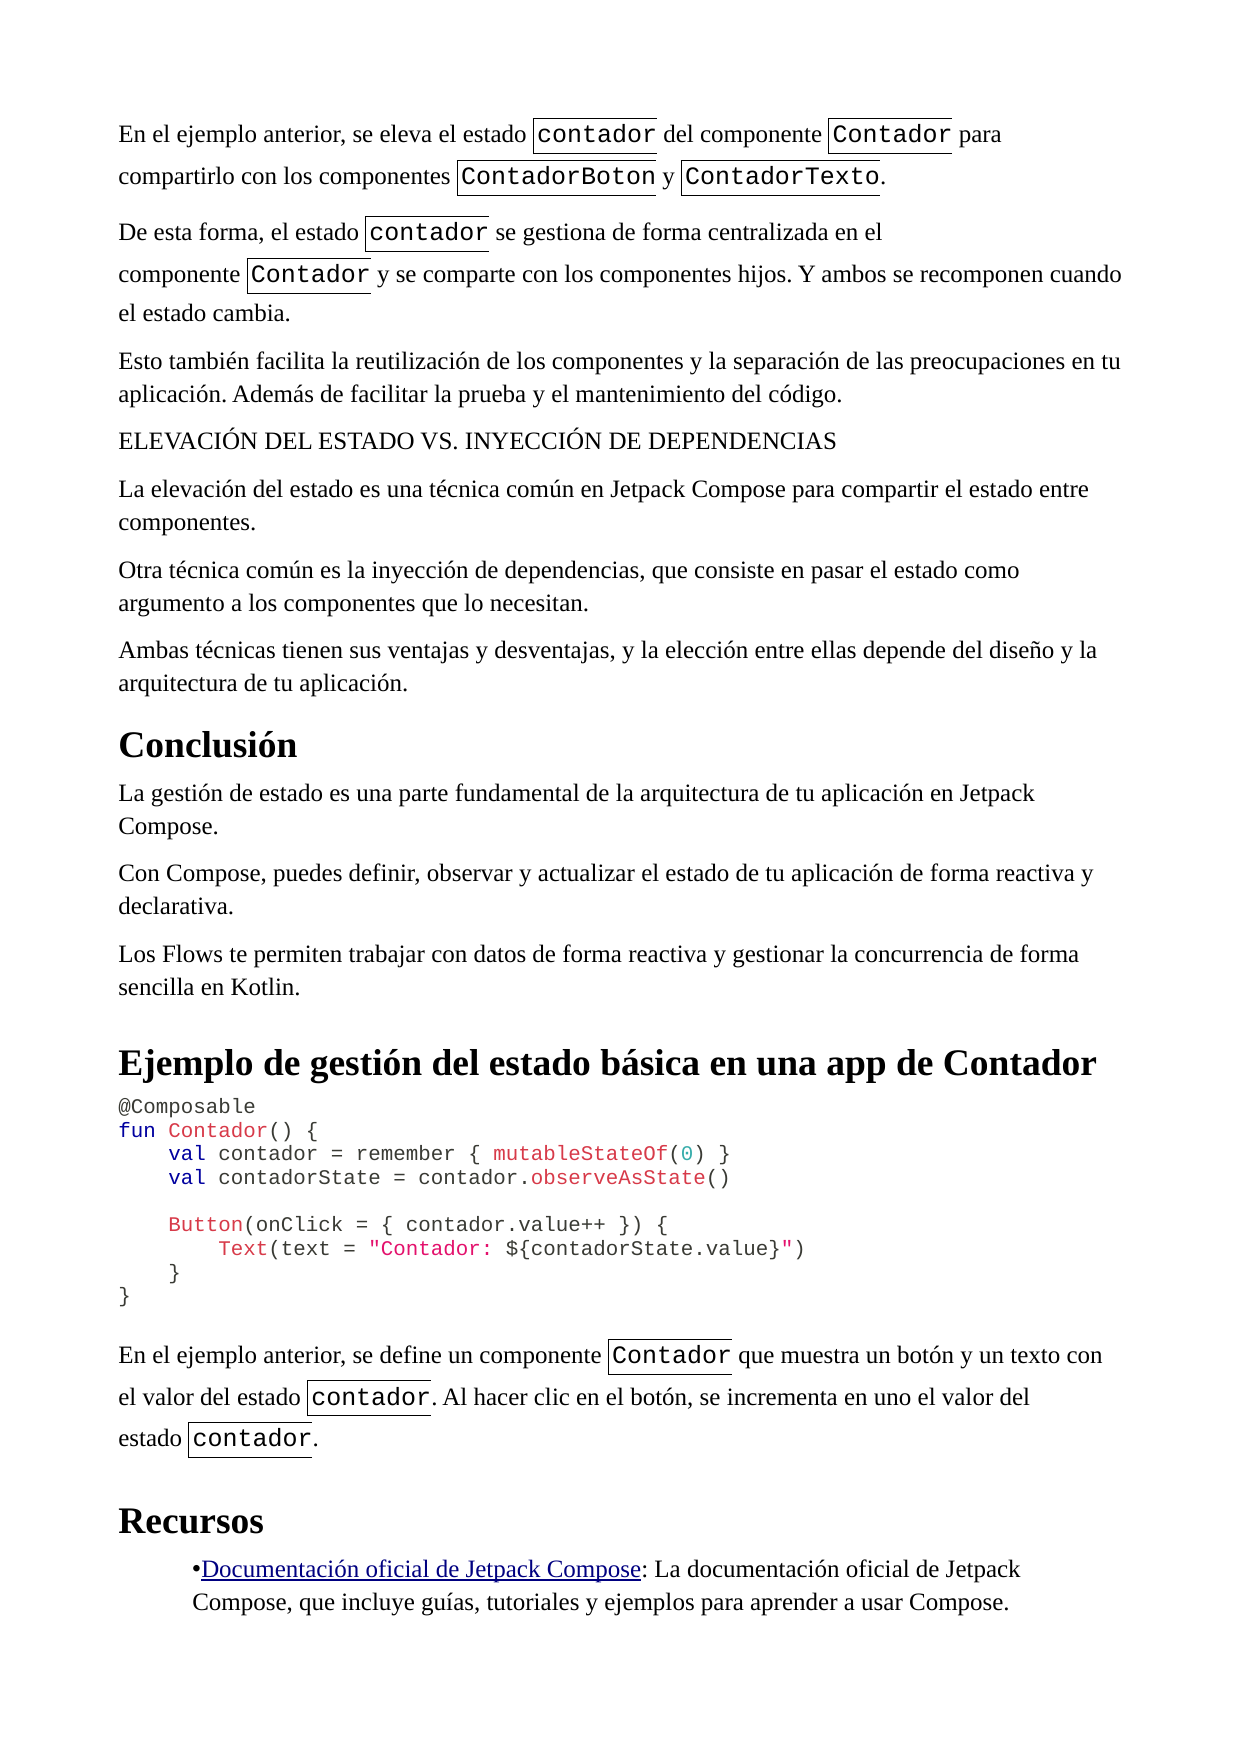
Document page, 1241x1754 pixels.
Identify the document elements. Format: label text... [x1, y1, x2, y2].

text val contadorState = contador.observeAsState() [118, 1167, 1122, 1191]
text Text(text = "Contador: ${contadorState.value}") [118, 1238, 1122, 1262]
text La gestión de estado es una parte fundamental de la arquitectura de tu aplicación en Jetpack Compose. [118, 778, 1122, 839]
subtitle Recursos​ [118, 1499, 1122, 1542]
text La elevación del estado es una técnica común en Jetpack Compose para compartir el estado entre componentes. [118, 474, 1122, 536]
text @Composable [118, 1096, 1122, 1120]
text fun Contador() { [118, 1120, 1122, 1143]
text Esto también facilita la reutilización de los componentes y la separación de las preocupaciones en tu aplicación. Además de facilitar la prueba y el mantenimiento del código. [118, 346, 1122, 408]
text Elevación del estado vs. Inyección de dependencias [118, 426, 1122, 455]
subtitle Ejemplo de gestión del estado básica en una app de Contador​ [118, 1041, 1122, 1084]
text Con Compose, puedes definir, observar y actualizar el estado de tu aplicación de forma reactiva y declarativa. [118, 858, 1122, 920]
subtitle Conclusión​ [118, 722, 1122, 765]
text Ambas técnicas tienen sus ventajas y desventajas, y la elección entre ellas depende del diseño y la arquitectura de tu aplicación. [118, 635, 1122, 697]
text Button(onClick = { contador.value++ }) { [118, 1214, 1122, 1238]
text Los Flows te permiten trabajar con datos de forma reactiva y gestionar la concurrencia de forma sencilla en Kotlin. [118, 939, 1122, 1001]
text } [118, 1262, 1122, 1285]
text En el ejemplo anterior, se define un componente Contador que muestra un botón y un texto con el valor del estado contador. Al hacer clic en el botón, se incrementa en uno el valor del estado contador. [118, 1338, 1122, 1458]
text Otra técnica común es la inyección de dependencias, que consiste en pasar el estado como argumento a los componentes que lo necesitan. [118, 555, 1122, 616]
text } [118, 1285, 1122, 1309]
text val contador = remember { mutableStateOf(0) } [118, 1143, 1122, 1167]
text De esta forma, el estado contador se gestiona de forma centralizada en el componente Contador y se comparte con los componentes hijos. Y ambos se recomponen cuando el estado cambia. [118, 216, 1122, 327]
list Documentación oficial de Jetpack Compose: La documentación oficial de Jetpack Compose, que incluye guías, tutoriales y ejemplos para aprender a usar Compose. [118, 1554, 1122, 1616]
text En el ejemplo anterior, se eleva el estado contador del componente Contador para compartirlo con los componentes ContadorBoton y ContadorTexto. [118, 118, 1122, 196]
